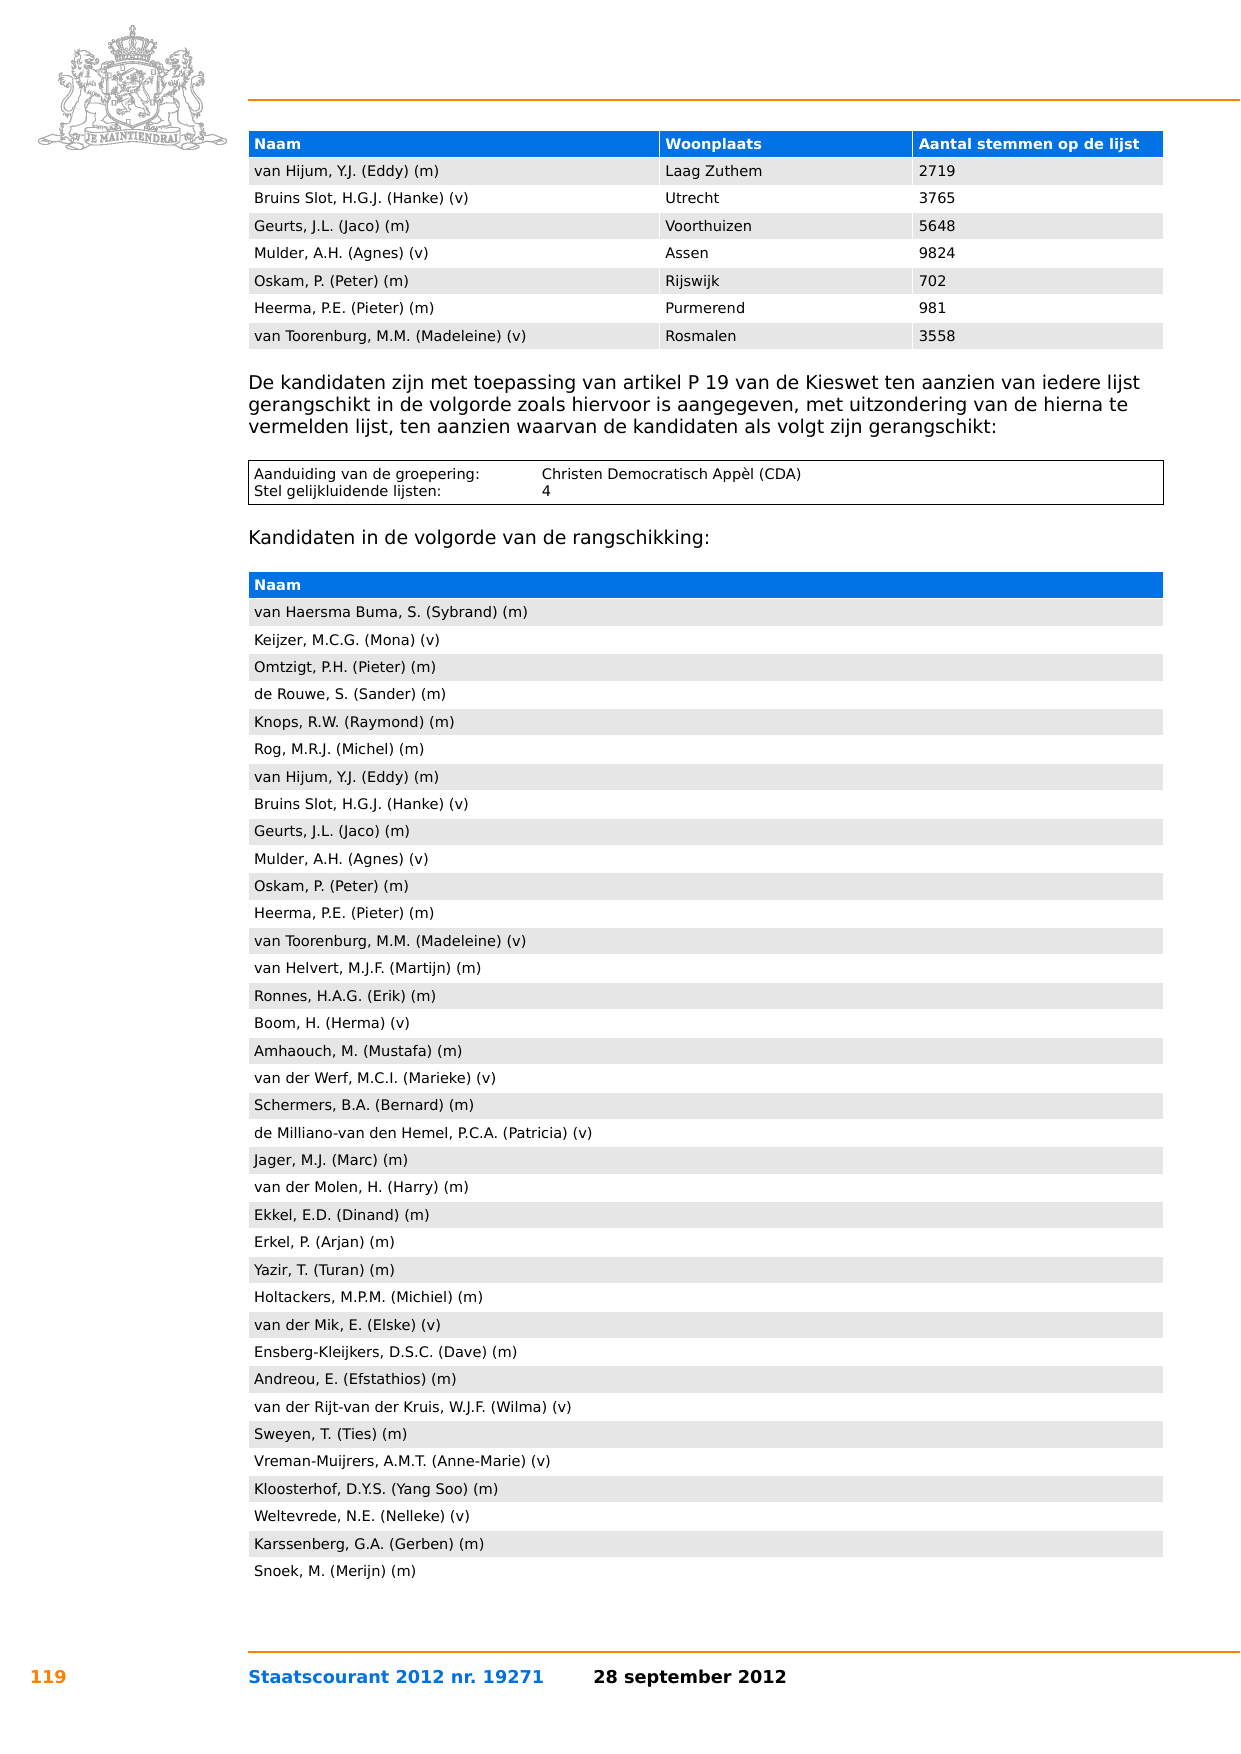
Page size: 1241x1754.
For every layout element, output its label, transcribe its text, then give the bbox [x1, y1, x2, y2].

table_cell 3558 [913, 323, 1163, 349]
table_header Aanduiding van de groepering: [249, 461, 536, 482]
table_cell 981 [913, 295, 1163, 322]
text Kandidaten in de volgorde van de rangschikking: [248, 527, 1163, 549]
table_header Naam [249, 572, 1163, 598]
table_header Woonplaats [660, 131, 912, 157]
table_cell Geurts, J.L. (Jaco) (m) [249, 213, 659, 239]
table_cell Knops, R.W. (Raymond) (m) [249, 709, 1163, 735]
table_cell Amhaouch, M. (Mustafa) (m) [249, 1038, 1163, 1064]
table_cell de Rouwe, S. (Sander) (m) [249, 682, 1163, 708]
table_header Naam [249, 131, 659, 157]
table_cell Vreman-Muijrers, A.M.T. (Anne-Marie) (v) [249, 1449, 1163, 1475]
table_cell Snoek, M. (Merijn) (m) [249, 1558, 1163, 1584]
table_cell van Toorenburg, M.M. (Madeleine) (v) [249, 928, 1163, 954]
table_cell Karssenberg, G.A. (Gerben) (m) [249, 1531, 1163, 1557]
table_cell van der Werf, M.C.I. (Marieke) (v) [249, 1065, 1163, 1091]
table_cell van Haersma Buma, S. (Sybrand) (m) [249, 599, 1163, 626]
table_cell Mulder, A.H. (Agnes) (v) [249, 846, 1163, 872]
table_cell 702 [913, 268, 1163, 294]
table_cell van der Rijt-van der Kruis, W.J.F. (Wilma) (v) [249, 1394, 1163, 1420]
table_cell Sweyen, T. (Ties) (m) [249, 1421, 1163, 1448]
table_cell Stel gelijkluidende lijsten: [249, 483, 536, 504]
table_cell Laag Zuthem [660, 158, 912, 185]
table_cell Schermers, B.A. (Bernard) (m) [249, 1093, 1163, 1119]
table_cell van Toorenburg, M.M. (Madeleine) (v) [249, 323, 659, 349]
table_cell Boom, H. (Herma) (v) [249, 1010, 1163, 1037]
table_header Aantal stemmen op de lijst [913, 131, 1163, 157]
table_cell van Hijum, Y.J. (Eddy) (m) [249, 158, 659, 185]
table_cell Keijzer, M.C.G. (Mona) (v) [249, 627, 1163, 653]
table_cell Ensberg-Kleijkers, D.S.C. (Dave) (m) [249, 1339, 1163, 1365]
table_cell Ronnes, H.A.G. (Erik) (m) [249, 983, 1163, 1009]
table_cell 5648 [913, 213, 1163, 239]
table_cell Heerma, P.E. (Pieter) (m) [249, 901, 1163, 927]
table_cell Ekkel, E.D. (Dinand) (m) [249, 1202, 1163, 1228]
table_cell Geurts, J.L. (Jaco) (m) [249, 819, 1163, 845]
table_cell van der Mik, E. (Elske) (v) [249, 1312, 1163, 1338]
table_cell Rijswijk [660, 268, 912, 294]
table_cell van Helvert, M.J.F. (Martijn) (m) [249, 956, 1163, 982]
table_cell Oskam, P. (Peter) (m) [249, 268, 659, 294]
table_cell Bruins Slot, H.G.J. (Hanke) (v) [249, 791, 1163, 817]
text De kandidaten zijn met toepassing van artikel P 19 van de Kieswet ten aanzien van iedere lijst gerangschikt in de volgorde zoals hiervoor is aangegeven, met uitzondering van de hierna te vermelden lijst, ten aanzien waarvan de kandidaten als volgt zijn gerangschikt: [248, 372, 1163, 438]
table_cell 2719 [913, 158, 1163, 185]
table_cell Purmerend [660, 295, 912, 322]
table_cell Utrecht [660, 186, 912, 212]
table_cell de Milliano-van den Hemel, P.C.A. (Patricia) (v) [249, 1120, 1163, 1146]
table_cell Rog, M.R.J. (Michel) (m) [249, 736, 1163, 763]
table_cell Erkel, P. (Arjan) (m) [249, 1230, 1163, 1256]
table_cell Mulder, A.H. (Agnes) (v) [249, 241, 659, 267]
table_cell Holtackers, M.P.M. (Michiel) (m) [249, 1284, 1163, 1311]
table_cell 3765 [913, 186, 1163, 212]
table_cell van Hijum, Y.J. (Eddy) (m) [249, 764, 1163, 790]
table_cell Bruins Slot, H.G.J. (Hanke) (v) [249, 186, 659, 212]
table_cell Oskam, P. (Peter) (m) [249, 873, 1163, 900]
table_header Christen Democratisch Appèl (CDA) [536, 461, 1163, 482]
picture [38, 25, 227, 150]
table_cell Andreou, E. (Efstathios) (m) [249, 1366, 1163, 1393]
table_cell 4 [536, 483, 1163, 504]
table_cell Weltevrede, N.E. (Nelleke) (v) [249, 1504, 1163, 1530]
table_cell Jager, M.J. (Marc) (m) [249, 1147, 1163, 1174]
table_cell Omtzigt, P.H. (Pieter) (m) [249, 654, 1163, 681]
table_cell van der Molen, H. (Harry) (m) [249, 1175, 1163, 1201]
table_cell 9824 [913, 241, 1163, 267]
table_cell Rosmalen [660, 323, 912, 349]
table_cell Voorthuizen [660, 213, 912, 239]
table_cell Heerma, P.E. (Pieter) (m) [249, 295, 659, 322]
table_cell Yazir, T. (Turan) (m) [249, 1257, 1163, 1283]
table_cell Assen [660, 241, 912, 267]
table_cell Kloosterhof, D.Y.S. (Yang Soo) (m) [249, 1476, 1163, 1502]
